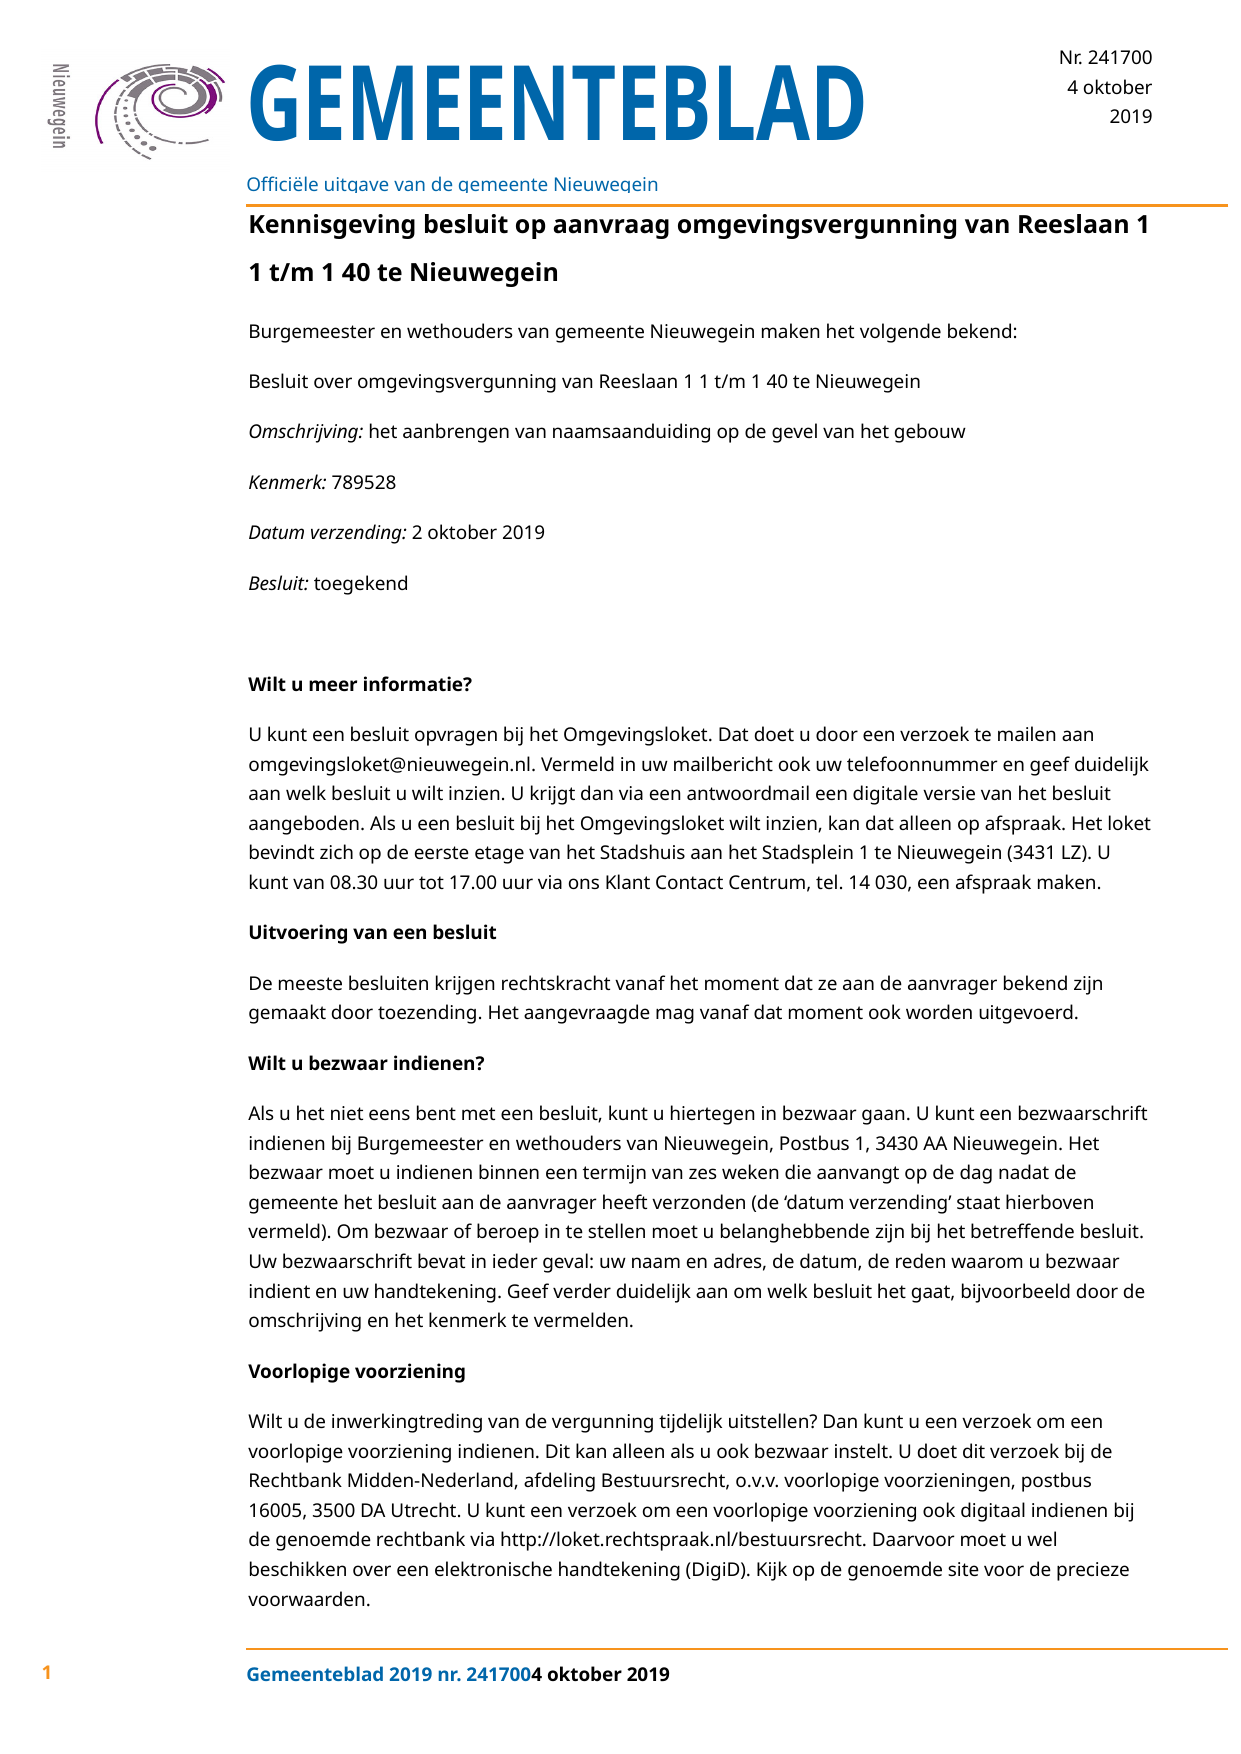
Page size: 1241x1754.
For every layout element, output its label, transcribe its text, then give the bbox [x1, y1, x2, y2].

text Omschrijving: het aanbrengen van naamsaanduiding op de gevel van het gebouw [248, 419, 1152, 444]
text Besluit over omgevingsvergunning van Reeslaan 1 1 t/m 1 40 te Nieuwegein [248, 368, 1152, 394]
text Burgemeester en wethouders van gemeente Nieuwegein maken het volgende bekend: [248, 318, 1152, 344]
text Kennisgeving besluit op aanvraag omgevingsvergunning van Reeslaan 1 1 t/m 1 40 te Nieuwegein [248, 207, 1152, 288]
text Uitvoering van een besluit [248, 919, 1152, 945]
picture [41, 47, 231, 172]
text Kenmerk: 789528 [248, 469, 1152, 495]
text Wilt u de inwerkingtreding van de vergunning tijdelijk uitstellen? Dan kunt u een verzoek om een voorlopige voorziening indienen. Dit kan alleen als u ook bezwaar instelt. U doet dit verzoek bij de Rechtbank Midden-Nederland, afdeling Bestuursrecht, o.v.v. voorlopige voorzieningen, postbus 16005, 3500 DA Utrecht. U kunt een verzoek om een voorlopige voorziening ook digitaal indienen bij de genoemde rechtbank via http://loket.rechtspraak.nl/bestuursrecht. Daarvoor moet u wel beschikken over een elektronische handtekening (DigiD). Kijk op de genoemde site voor de precieze voorwaarden. [248, 1408, 1152, 1612]
text Besluit: toegekend [248, 570, 1152, 596]
text Wilt u meer informatie? [248, 671, 1152, 697]
text De meeste besluiten krijgen rechtskracht vanaf het moment dat ze aan de aanvrager bekend zijn gemaakt door toezending. Het aangevraagde mag vanaf dat moment ook worden uitgevoerd. [248, 970, 1152, 1025]
text Voorlopige voorziening [248, 1358, 1152, 1384]
text U kunt een besluit opvragen bij het Omgevingsloket. Dat doet u door een verzoek te mailen aan omgevingsloket@nieuwegein.nl. Vermeld in uw mailbericht ook uw telefoonnummer en geef duidelijk aan welk besluit u wilt inzien. U krijgt dan via een antwoordmail een digitale versie van het besluit aangeboden. Als u een besluit bij het Omgevingsloket wilt inzien, kan dat alleen op afspraak. Het loket bevindt zich op de eerste etage van het Stadshuis aan het Stadsplein 1 te Nieuwegein (3431 LZ). U kunt van 08.30 uur tot 17.00 uur via ons Klant Contact Centrum, tel. 14 030, een afspraak maken. [248, 721, 1152, 895]
text Wilt u bezwaar indienen? [248, 1050, 1152, 1076]
text Als u het niet eens bent met een besluit, kunt u hiertegen in bezwaar gaan. U kunt een bezwaarschrift indienen bij Burgemeester en wethouders van Nieuwegein, Postbus 1, 3430 AA Nieuwegein. Het bezwaar moet u indienen binnen een termijn van zes weken die aanvangt op de dag nadat de gemeente het besluit aan de aanvrager heeft verzonden (de ‘datum verzending’ staat hierboven vermeld). Om bezwaar of beroep in te stellen moet u belanghebbende zijn bij het betreffende besluit. Uw bezwaarschrift bevat in ieder geval: uw naam en adres, de datum, de reden waarom u bezwaar indient en uw handtekening. Geef verder duidelijk aan om welk besluit het gaat, bijvoorbeeld door de omschrijving en het kenmerk te vermelden. [248, 1100, 1152, 1333]
text Datum verzending: 2 oktober 2019 [248, 519, 1152, 545]
